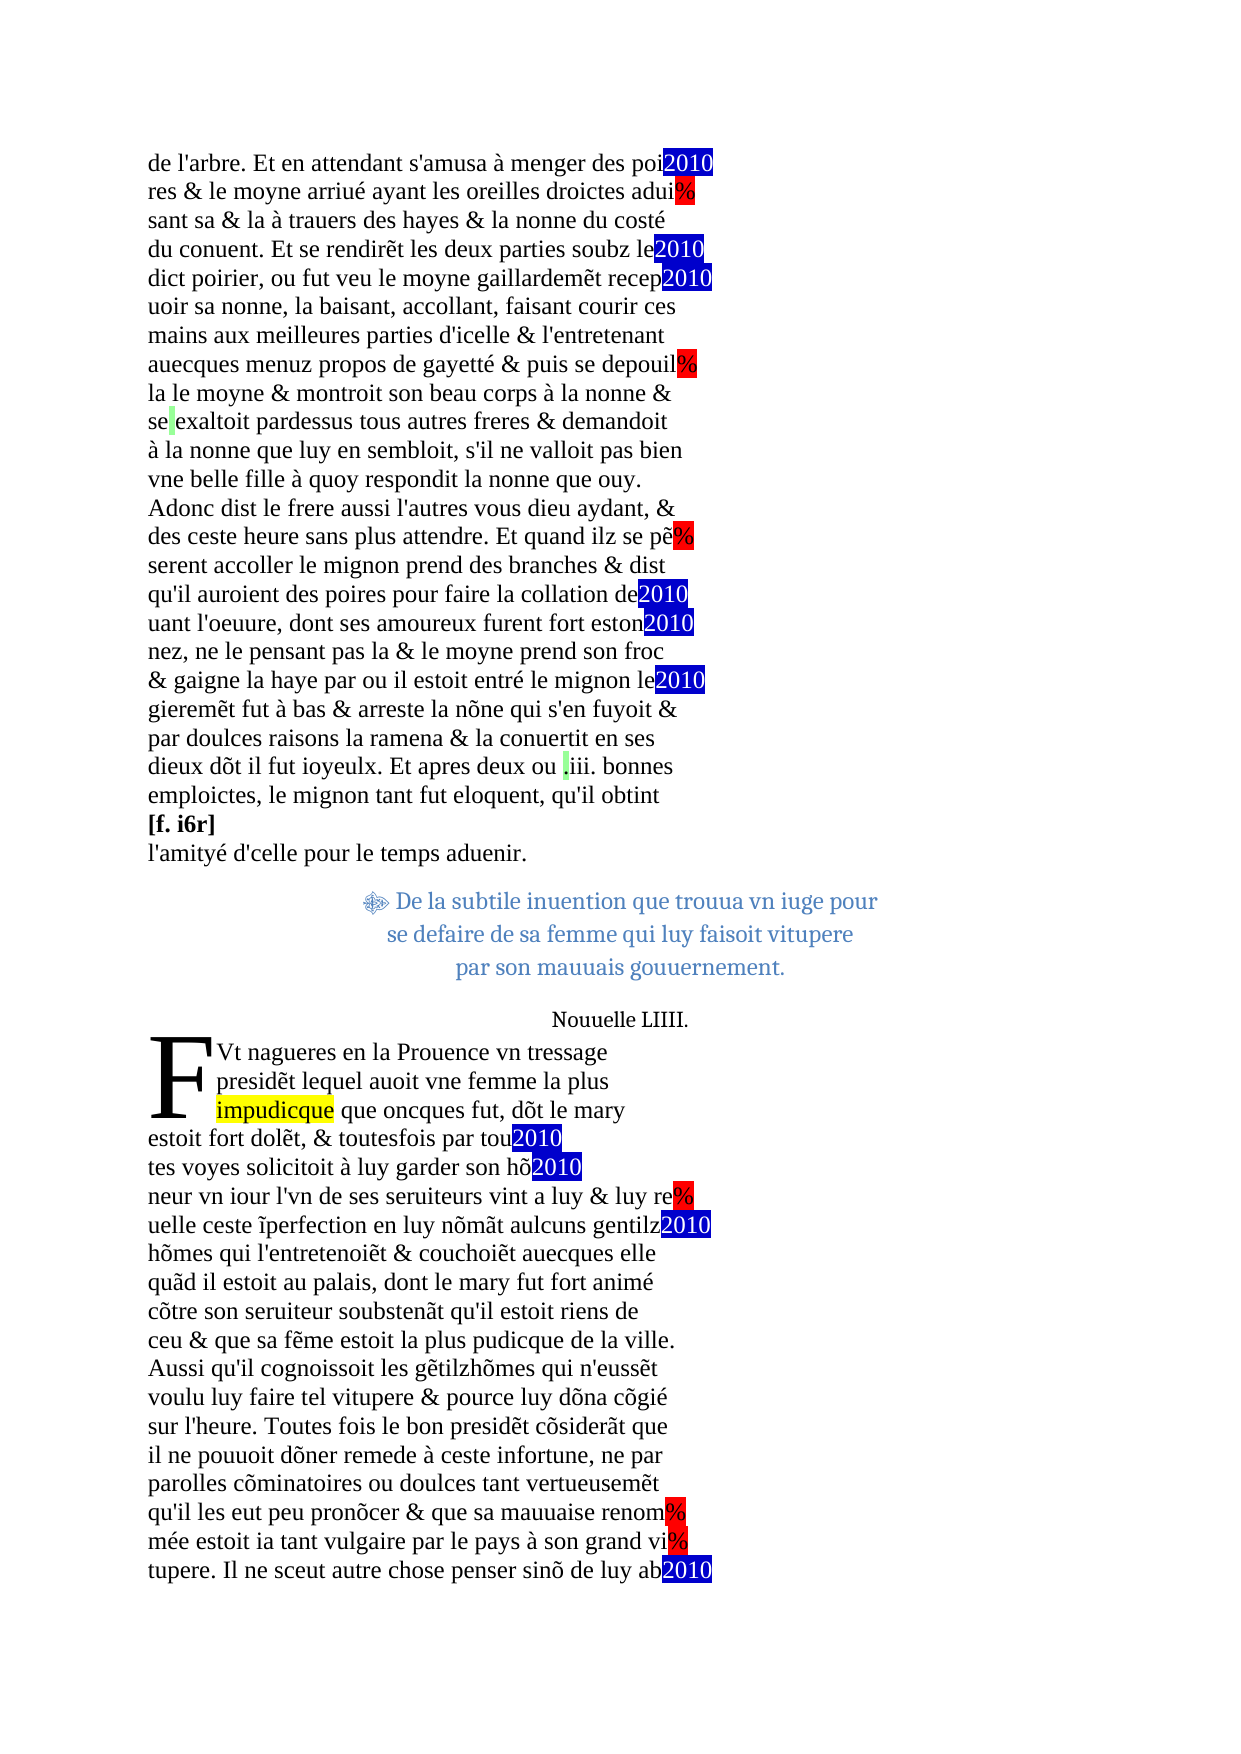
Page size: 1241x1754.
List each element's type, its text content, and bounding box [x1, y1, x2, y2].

text FVt nagueres en la Prouence vn tressage presidẽt lequel auoit vne femme la plus impudicque que oncques fut, dõt le mary estoit fort dolẽt, & toutesfois par tou2010 tes voyes solicitoit à luy garder son hõ2010 neur vn iour l'vn de ses seruiteurs vint a luy & luy re% uelle ceste ĩperfection en luy nõmãt aulcuns gentilz2010 hõmes qui l'entretenoiẽt & couchoiẽt auecques elle quãd il estoit au palais, dont le mary fut fort animé cõtre son seruiteur soubstenãt qu'il estoit riens de ceu & que sa fẽme estoit la plus pudicque de la ville. Aussi qu'il cognoissoit les gẽtilzhõmes qui n'eussẽt voulu luy faire tel vitupere & pource luy dõna cõgié sur l'heure. Toutes fois le bon presidẽt cõsiderãt que il ne pouuoit dõner remede à ceste infortune, ne par parolles cõminatoires ou doulces tant vertueusemẽt qu'il les eut peu pronõcer & que sa mauuaise renom% mée estoit ia tant vulgaire par le pays à son grand vi% tupere. Il ne sceut autre chose penser sinõ de luy ab2010 [148, 1037, 1093, 1583]
subtitle Nouuelle LIIII. [148, 1007, 1093, 1033]
subtitle ❧ De la subtile inuention que trouua vn iuge pour se defaire de sa femme qui luy faisoit vitupere par son mauuais gouuernement. [148, 887, 1093, 982]
text de l'arbre. Et en attendant s'amusa à menger des poi2010 res & le moyne arriué ayant les oreilles droictes adui% sant sa & la à trauers des hayes & la nonne du costé du conuent. Et se rendirẽt les deux parties soubz le2010 dict poirier, ou fut veu le moyne gaillardemẽt recep2010 uoir sa nonne, la baisant, accollant, faisant courir ces mains aux meilleures parties d'icelle & l'entretenant auecques menuz propos de gayetté & puis se depouil% la le moyne & montroit son beau corps à la nonne & se exaltoit pardessus tous autres freres & demandoit à la nonne que luy en sembloit, s'il ne valloit pas bien vne belle fille à quoy respondit la nonne que ouy. Adonc dist le frere aussi l'autres vous dieu aydant, & des ceste heure sans plus attendre. Et quand ilz se pẽ% serent accoller le mignon prend des branches & dist qu'il auroient des poires pour faire la collation de2010 uant l'oeuure, dont ses amoureux furent fort eston2010 nez, ne le pensant pas la & le moyne prend son froc & gaigne la haye par ou il estoit entré le mignon le2010 gieremẽt fut à bas & arreste la nõne qui s'en fuyoit & par doulces raisons la ramena & la conuertit en ses dieux dõt il fut ioyeulx. Et apres deux ou .iii. bonnes emploictes, le mignon tant fut eloquent, qu'il obtint [f. i6r] l'amityé d'celle pour le temps aduenir. [148, 148, 1093, 866]
